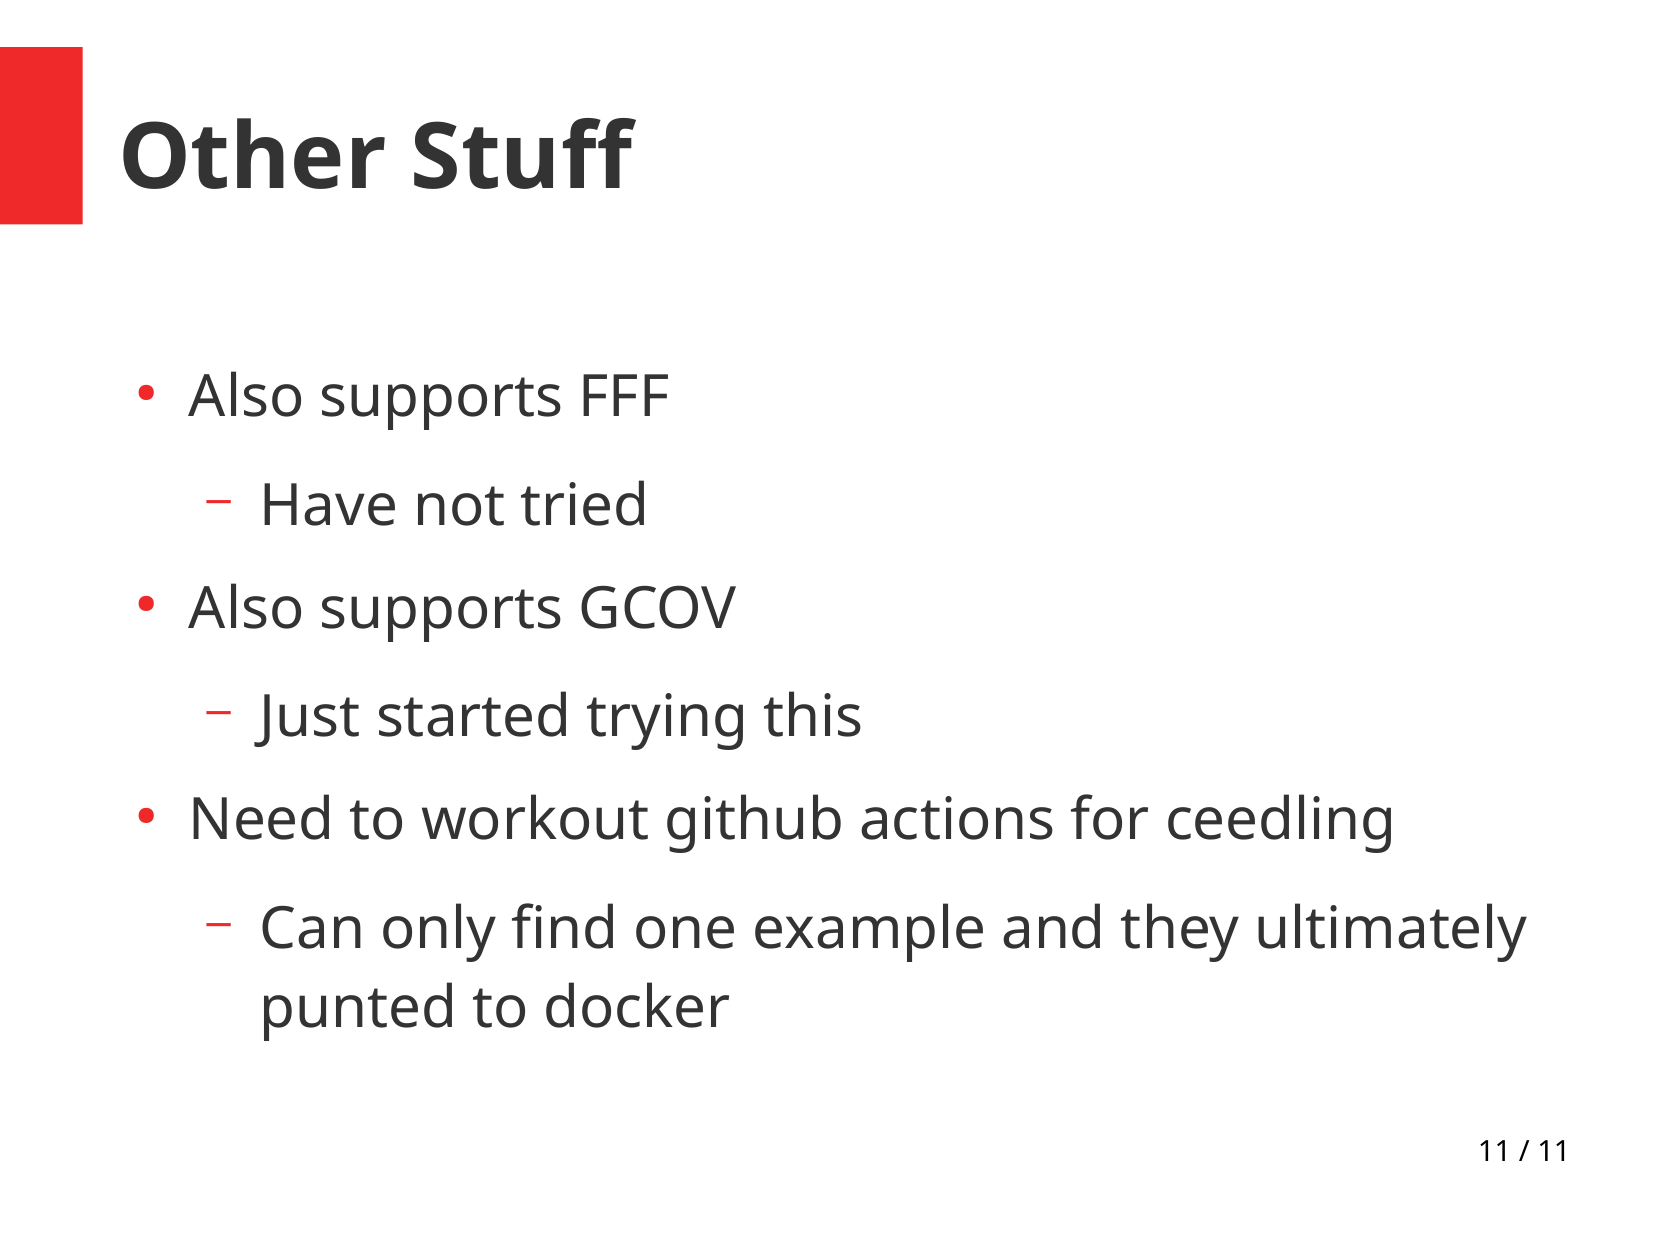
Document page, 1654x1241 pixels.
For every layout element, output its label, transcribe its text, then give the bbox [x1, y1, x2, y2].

list Also supports FFF Have not tried Also supports GCOV Just started trying this Need to workout github actions for ceedling Can only find one example and they ultimately punted to docker [118, 354, 1536, 1074]
title Other Stuff [118, 49, 1571, 257]
